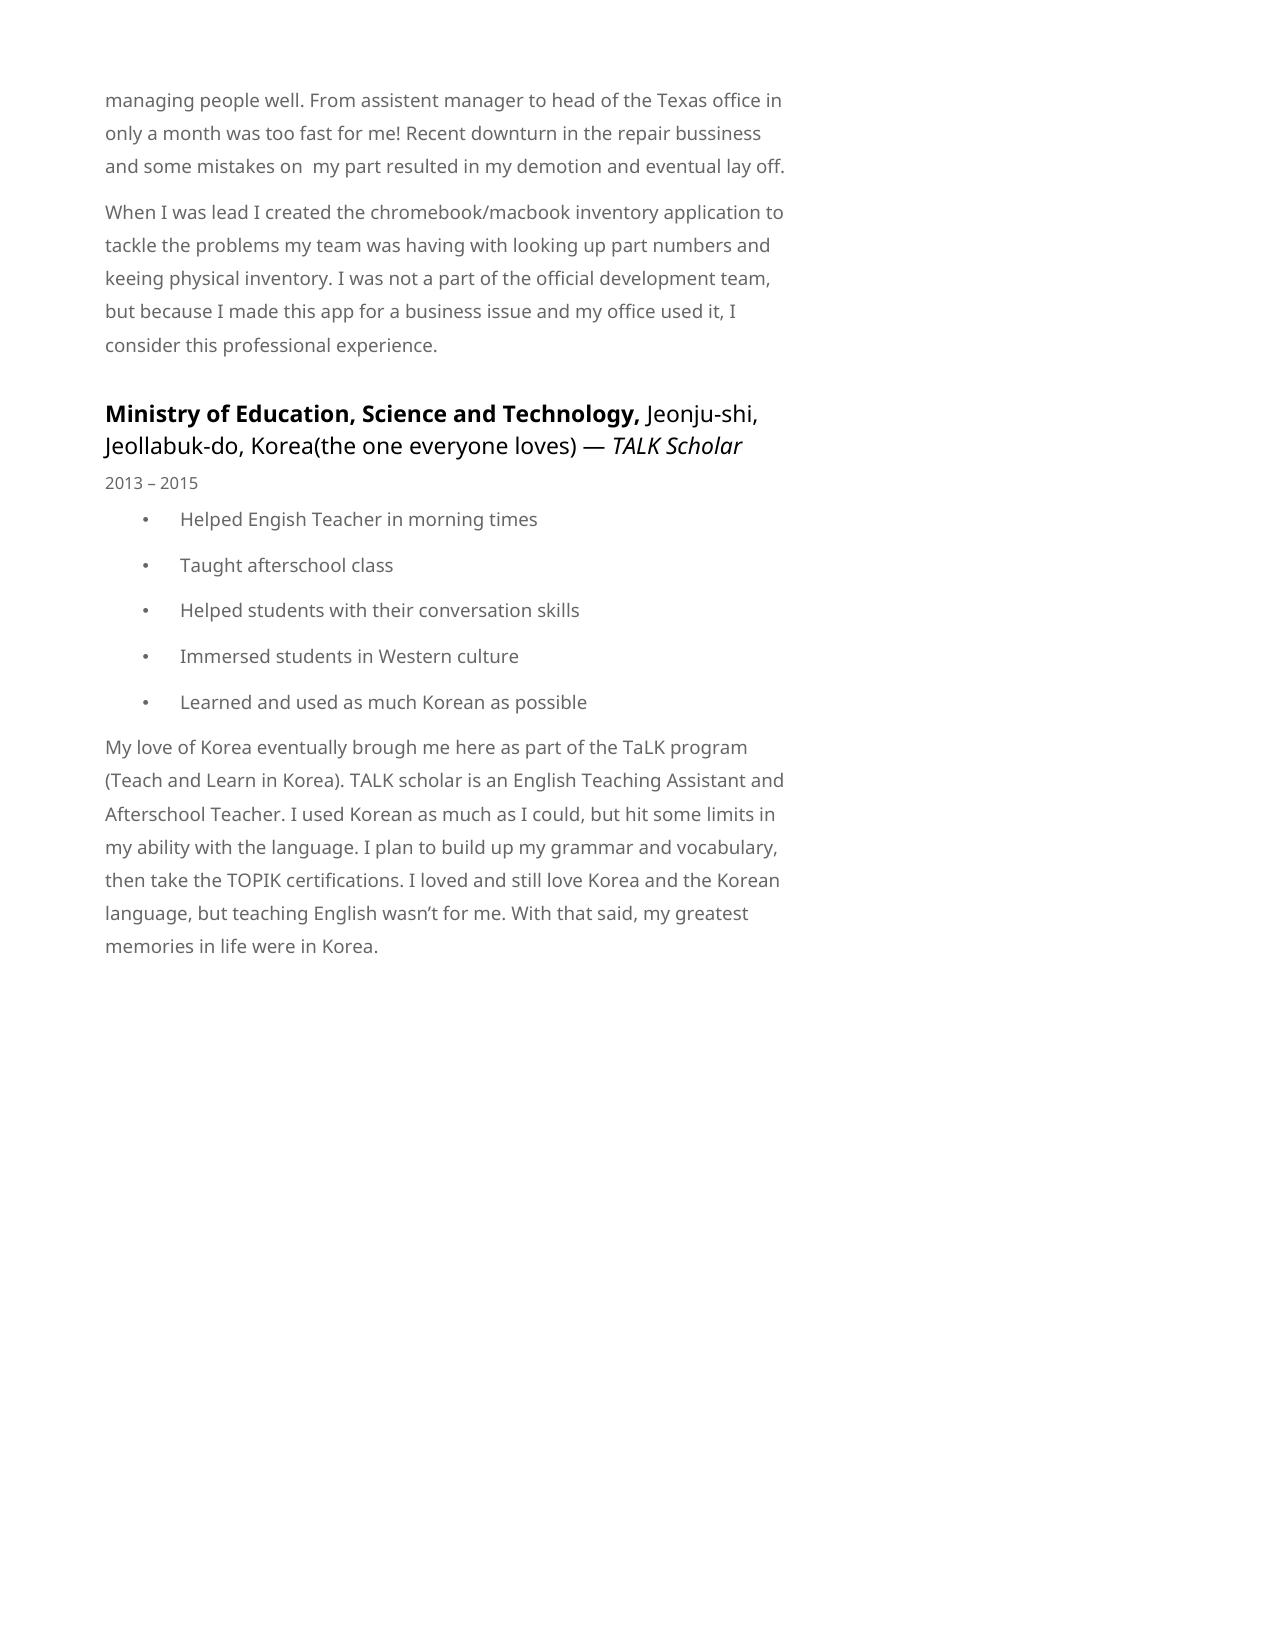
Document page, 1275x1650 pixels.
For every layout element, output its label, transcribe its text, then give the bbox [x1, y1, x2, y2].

table_cell [837, 60, 1181, 1019]
table_cell managing people well. From assistent manager to head of the Texas office in only a month was too fast for me! Recent downturn in the repair bussiness and some mistakes on my part resulted in my demotion and eventual lay off. When I was lead I created the chromebook/macbook inventory application to tackle the problems my team was having with looking up part numbers and keeing physical inventory. I was not a part of the official development team, but because I made this app for a business issue and my office used it, I consider this professional experience. Ministry of Education, Science and Technology, Jeonju-shi, Jeollabuk-do, Korea(the one everyone loves) — TALK Scholar 2013 – 2015 Helped Engish Teacher in morning times Taught afterschool class Helped students with their conversation skills Immersed students in Western culture Learned and used as much Korean as possible My love of Korea eventually brough me here as part of the TaLK program (Teach and Learn in Korea). TALK scholar is an English Teaching Assistant and Afterschool Teacher. I used Korean as much as I could, but hit some limits in my ability with the language. I plan to build up my grammar and vocabulary, then take the TOPIK certifications. I loved and still love Korea and the Korean language, but teaching English wasn’t for me. With that said, my greatest memories in life were in Korea. [90, 60, 837, 1019]
